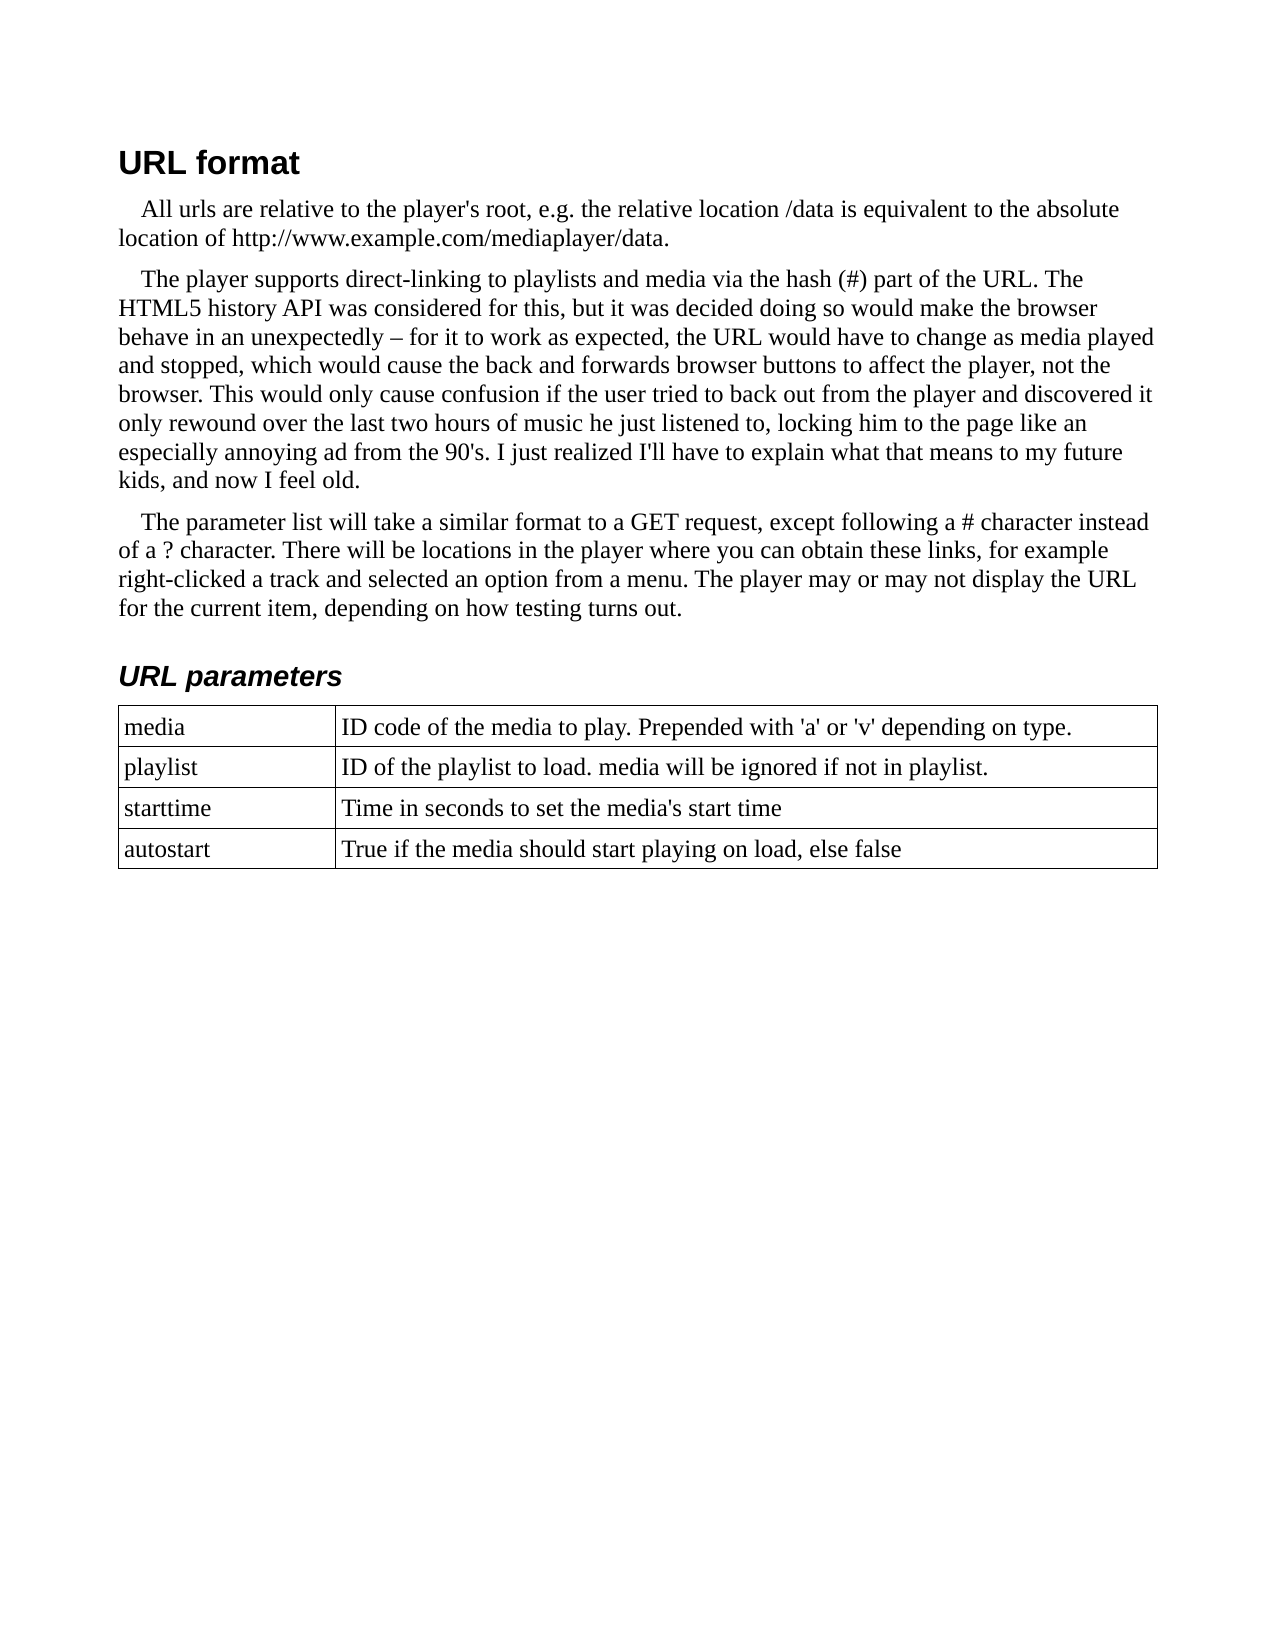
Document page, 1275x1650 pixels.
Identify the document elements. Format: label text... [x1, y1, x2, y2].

table_cell playlist [119, 747, 335, 787]
text All urls are relative to the player's root, e.g. the relative location /data is equivalent to the absolute location of http://www.example.com/mediaplayer/data. [118, 194, 1157, 252]
table_cell starttime [119, 788, 335, 827]
table_cell Time in seconds to set the media's start time [336, 788, 1157, 827]
text The player supports direct-linking to playlists and media via the hash (#) part of the URL. The HTML5 history API was considered for this, but it was decided doing so would make the browser behave in an unexpectedly – for it to work as expected, the URL would have to change as media played and stopped, which would cause the back and forwards browser buttons to affect the player, not the browser. This would only cause confusion if the user tried to back out from the player and discovered it only rewound over the last two hours of music he just listened to, locking him to the page like an especially annoying ad from the 90's. I just realized I'll have to explain what that means to my future kids, and now I feel old. [118, 264, 1157, 494]
table_cell autostart [119, 829, 335, 868]
text The parameter list will take a similar format to a GET request, except following a # character instead of a ? character. There will be locations in the player where you can obtain these links, for example right-clicked a track and selected an option from a menu. The player may or may not display the URL for the current item, depending on how testing turns out. [118, 507, 1157, 622]
subtitle URL format [118, 143, 1157, 182]
table_cell ID of the playlist to load. media will be ignored if not in playlist. [336, 747, 1157, 787]
subtitle URL parameters [118, 659, 1157, 693]
table_cell True if the media should start playing on load, else false [336, 829, 1157, 868]
table_header ID code of the media to play. Prepended with 'a' or 'v' depending on type. [336, 706, 1157, 746]
table_header media [119, 706, 335, 746]
